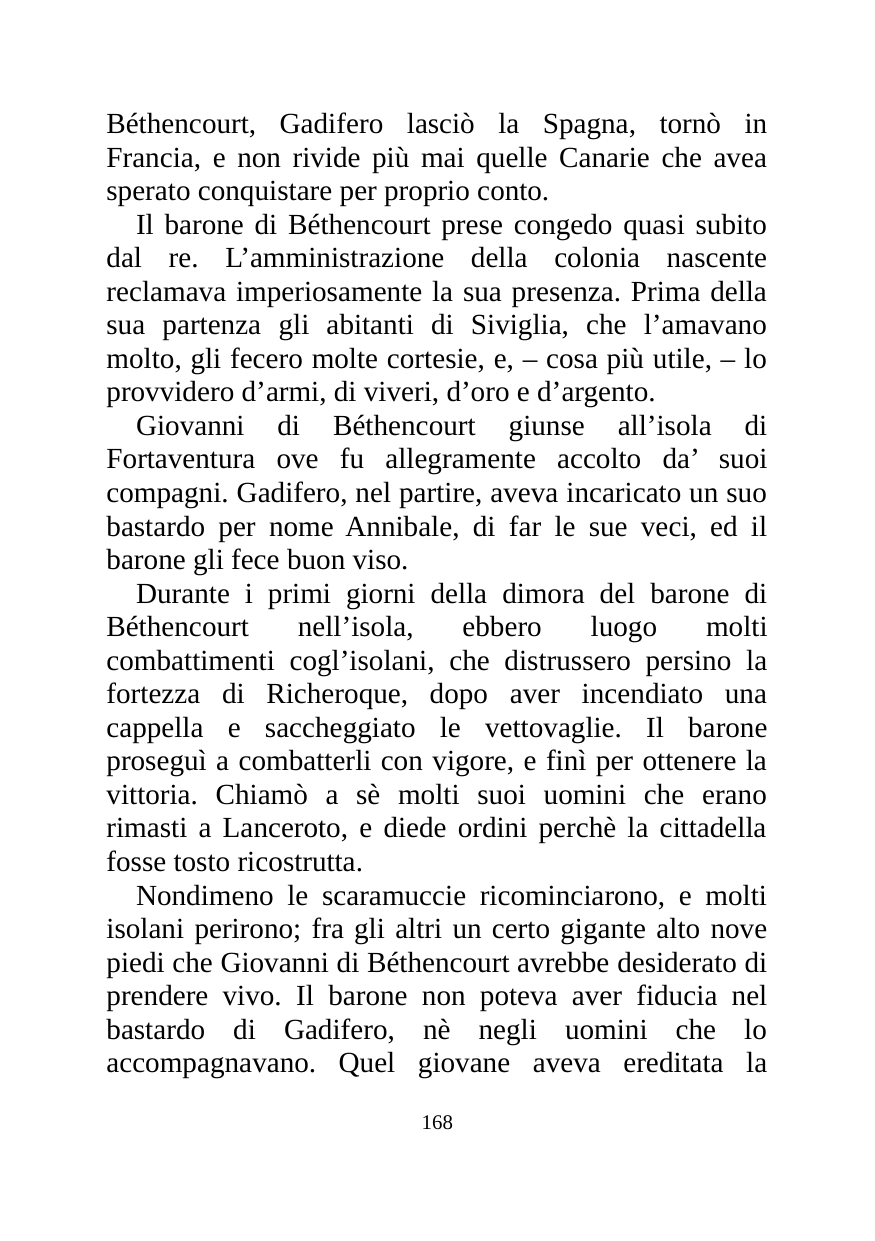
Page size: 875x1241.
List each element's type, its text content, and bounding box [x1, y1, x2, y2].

text Durante i primi giorni della dimora del barone di Béthencourt nell’isola, ebbero luogo molti combattimenti cogl’isolani, che distrussero persino la fortezza di Richeroque, dopo aver incendiato una cappella e saccheggiato le vettovaglie. Il barone proseguì a combatterli con vigore, e finì per ottenere la vittoria. Chiamò a sè molti suoi uomini che erano rimasti a Lanceroto, e diede ordini perchè la cittadella fosse tosto ricostrutta. [106, 576, 768, 878]
text Giovanni di Béthencourt giunse all’isola di Fortaventura ove fu allegramente accolto da’ suoi compagni. Gadifero, nel partire, aveva incaricato un suo bastardo per nome Annibale, di far le sue veci, ed il barone gli fece buon viso. [106, 408, 768, 576]
text Nondimeno le scaramuccie ricominciarono, e molti isolani perirono; fra gli altri un certo gigante alto nove piedi che Giovanni di Béthencourt avrebbe desiderato di prendere vivo. Il barone non poteva aver fiducia nel bastardo di Gadifero, nè negli uomini che lo accompagnavano. Quel giovane aveva ereditata la [106, 878, 768, 1079]
text Il barone di Béthencourt prese congedo quasi subito dal re. L’amministrazione della colonia nascente reclamava imperiosamente la sua presenza. Prima della sua partenza gli abitanti di Siviglia, che l’amavano molto, gli fecero molte cortesie, e, – cosa più utile, – lo provvidero d’armi, di viveri, d’oro e d’argento. [106, 207, 768, 408]
text Béthencourt, Gadifero lasciò la Spagna, tornò in Francia, e non rivide più mai quelle Canarie che avea sperato conquistare per proprio conto. [106, 106, 768, 207]
